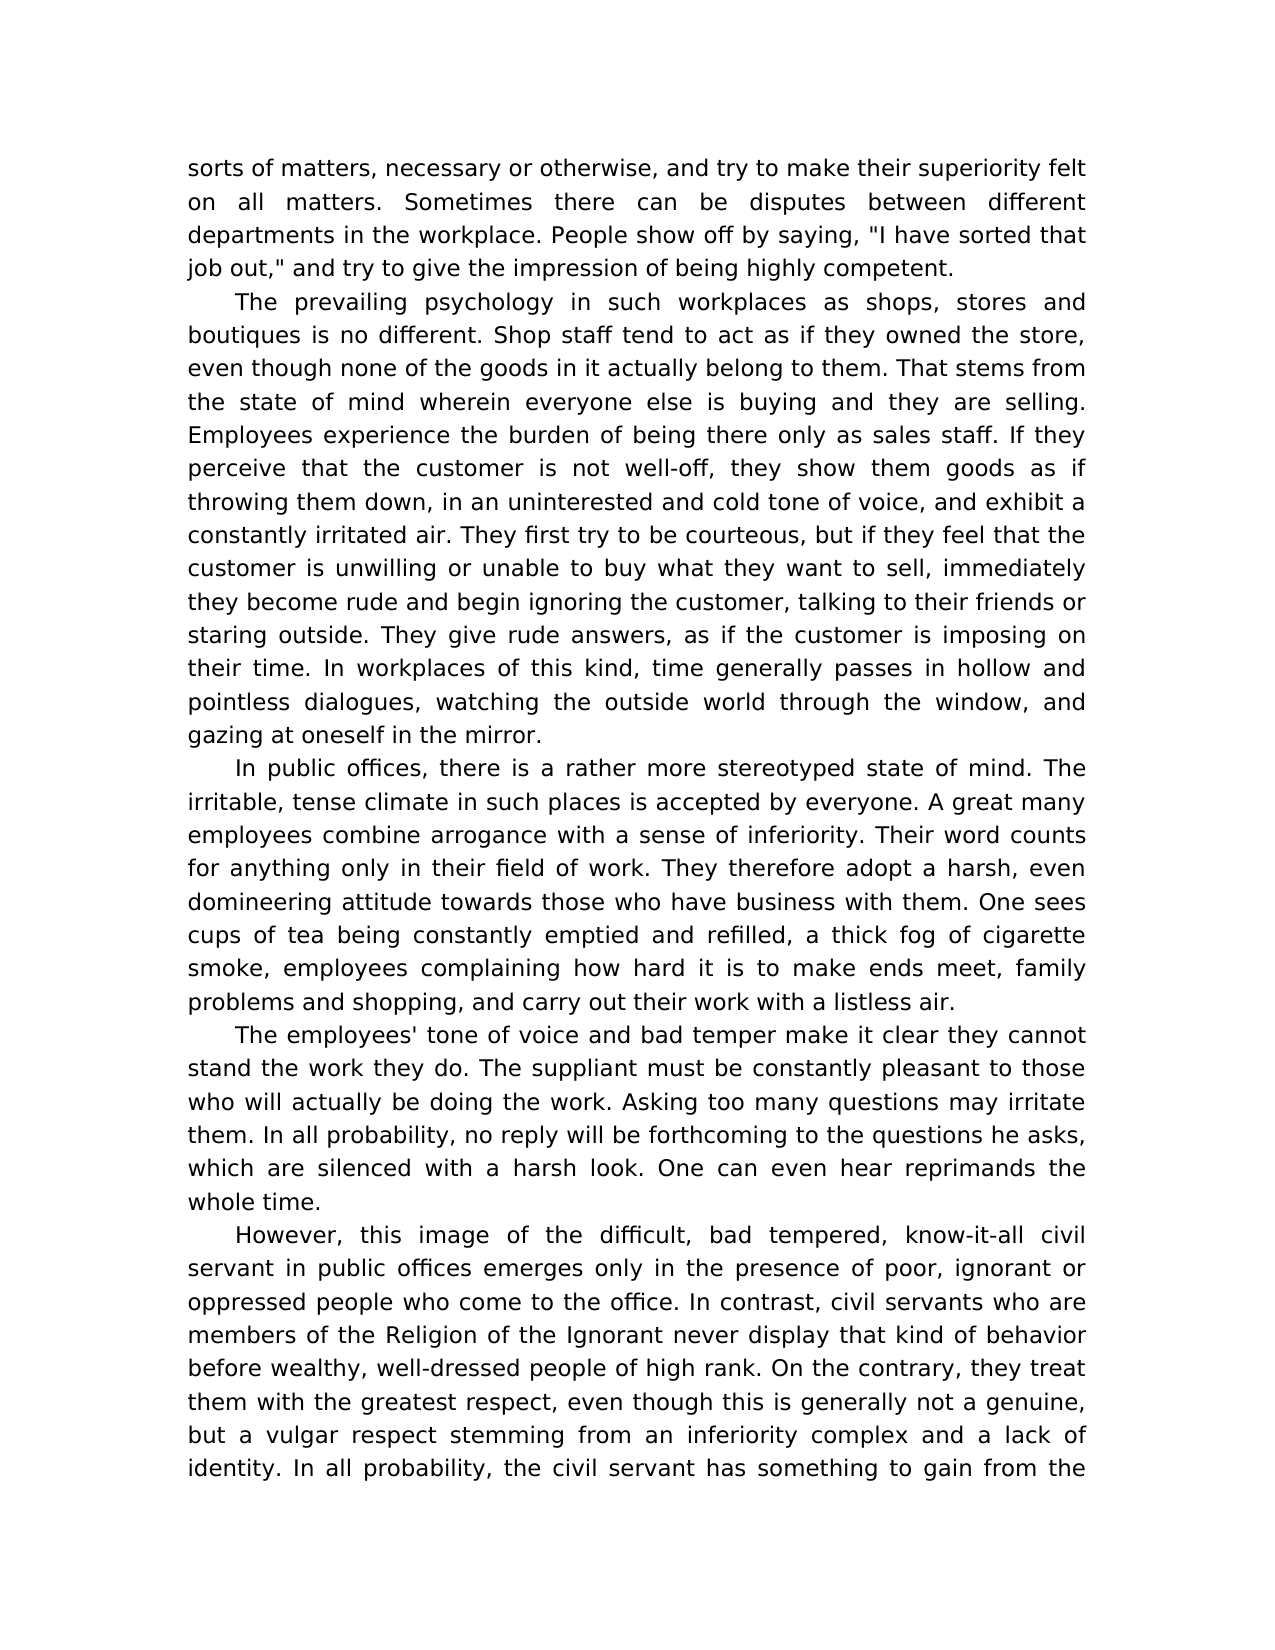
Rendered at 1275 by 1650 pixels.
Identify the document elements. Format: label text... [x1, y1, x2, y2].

text In public offices, there is a rather more stereotyped state of mind. The irritable, tense climate in such places is accepted by everyone. A great many employees combine arrogance with a sense of inferiority. Their word counts for anything only in their field of work. They therefore adopt a harsh, even domineering attitude towards those who have business with them. One sees cups of tea being constantly emptied and refilled, a thick fog of cigarette smoke, employees complaining how hard it is to make ends meet, family problems and shopping, and carry out their work with a listless air. [187, 750, 1087, 1017]
text However, this image of the difficult, bad tempered, know-it-all civil servant in public offices emerges only in the presence of poor, ignorant or oppressed people who come to the office. In contrast, civil servants who are members of the Religion of the Ignorant never display that kind of behavior before wealthy, well-dressed people of high rank. On the contrary, they treat them with the greatest respect, even though this is generally not a genuine, but a vulgar respect stemming from an inferiority complex and a lack of identity. In all probability, the civil servant has something to gain from the [187, 1217, 1087, 1483]
text The prevailing psychology in such workplaces as shops, stores and boutiques is no different. Shop staff tend to act as if they owned the store, even though none of the goods in it actually belong to them. That stems from the state of mind wherein everyone else is buying and they are selling. Employees experience the burden of being there only as sales staff. If they perceive that the customer is not well-off, they show them goods as if throwing them down, in an uninterested and cold tone of voice, and exhibit a constantly irritated air. They first try to be courteous, but if they feel that the customer is unwilling or unable to buy what they want to sell, immediately they become rude and begin ignoring the customer, talking to their friends or staring outside. They give rude answers, as if the customer is imposing on their time. In workplaces of this kind, time generally passes in hollow and pointless dialogues, watching the outside world through the window, and gazing at oneself in the mirror. [187, 283, 1087, 750]
text sorts of matters, necessary or otherwise, and try to make their superiority felt on all matters. Sometimes there can be disputes between different departments in the workplace. People show off by saying, "I have sorted that job out," and try to give the impression of being highly competent. [187, 150, 1087, 283]
text The employees' tone of voice and bad temper make it clear they cannot stand the work they do. The suppliant must be constantly pleasant to those who will actually be doing the work. Asking too many questions may irritate them. In all probability, no reply will be forthcoming to the questions he asks, which are silenced with a harsh look. One can even hear reprimands the whole time. [187, 1017, 1087, 1217]
